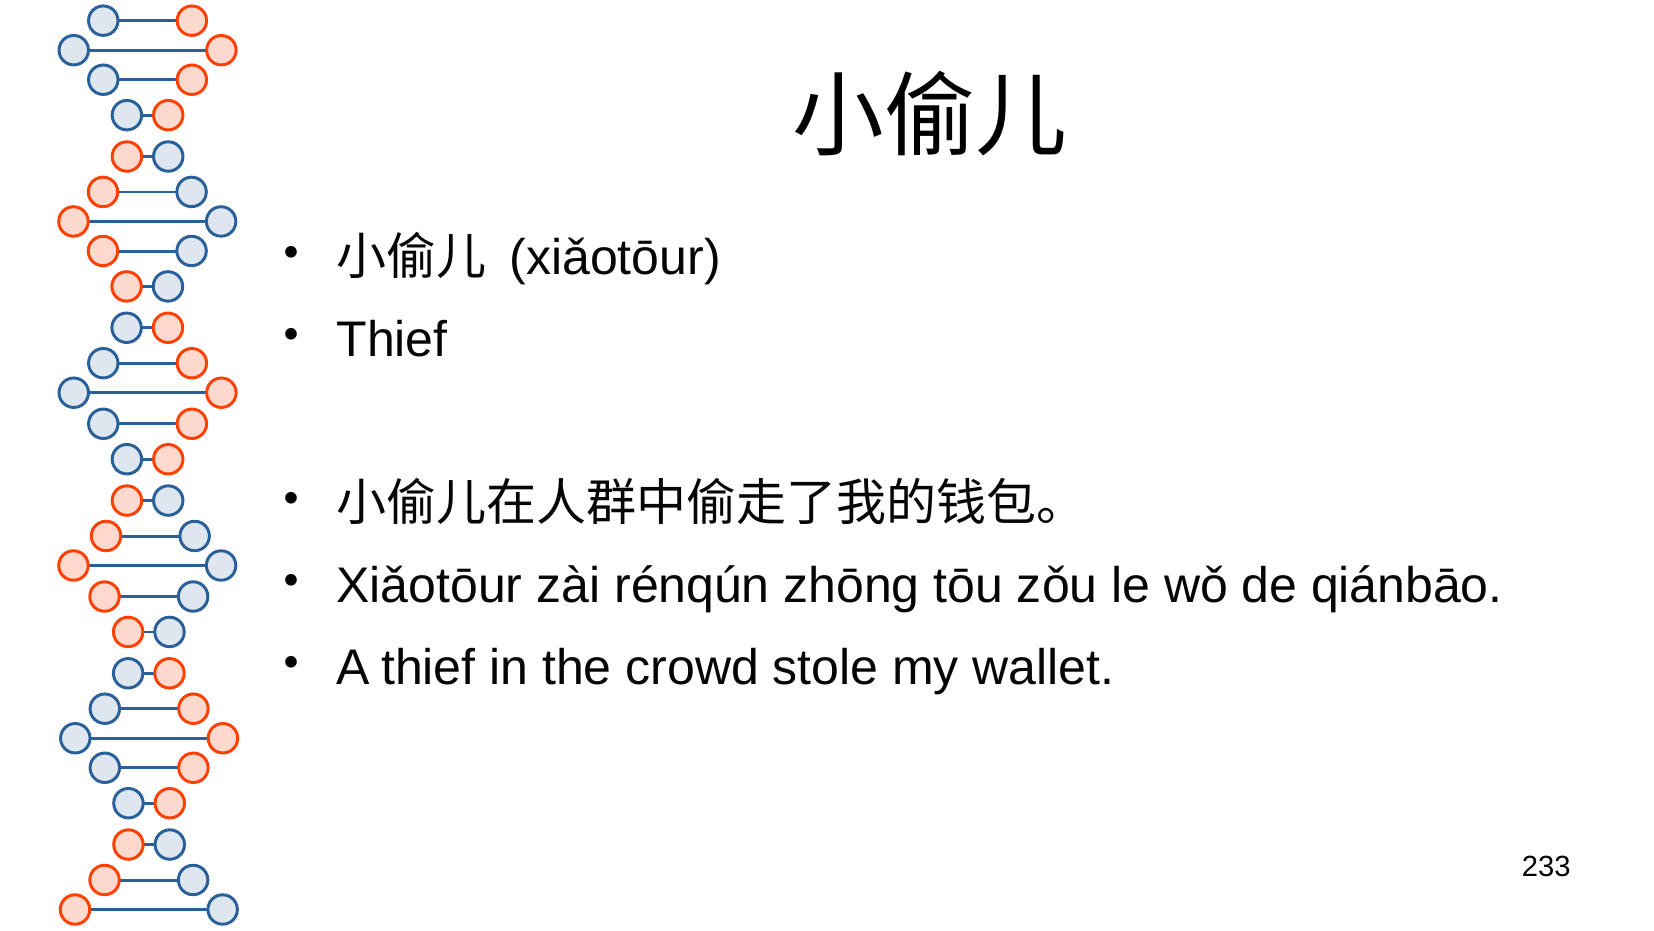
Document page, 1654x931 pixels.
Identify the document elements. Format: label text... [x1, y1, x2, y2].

title 小偷儿 [265, 35, 1595, 189]
list 小偷儿 (xiǎotōur) Thief 小偷儿在人群中偷走了我的钱包。 Xiǎotōur zài rénqún zhōng tōu zǒu le wǒ de qiánbāo. A thief in the crowd stole my wallet. [265, 224, 1595, 764]
